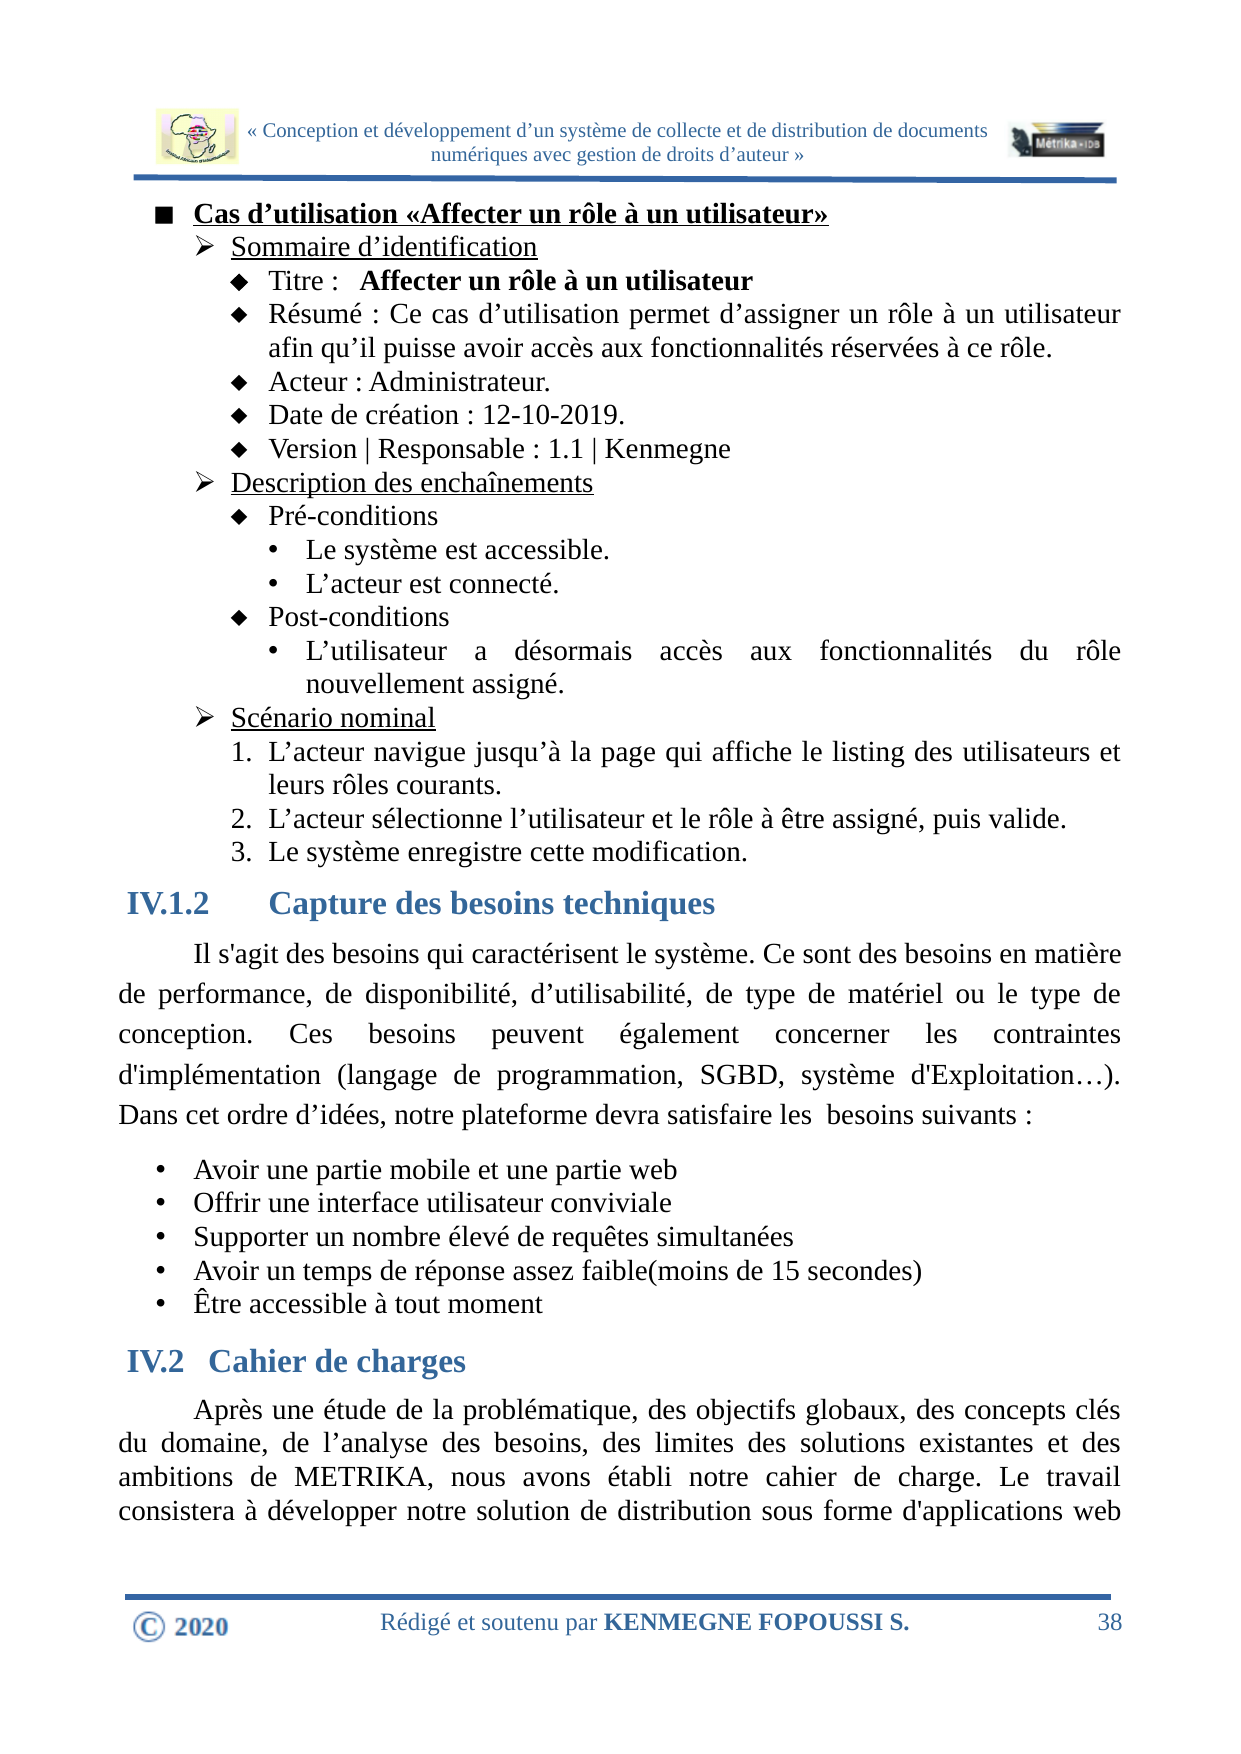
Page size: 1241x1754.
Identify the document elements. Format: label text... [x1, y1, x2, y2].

list L’acteur navigue jusqu’à la page qui affiche le listing des utilisateurs et leurs rôles courants. [231, 734, 1122, 801]
picture [1003, 116, 1109, 160]
list Post-conditions [231, 599, 1122, 633]
list Scénario nominal [193, 700, 1122, 734]
list L’acteur est connecté. [268, 566, 1122, 599]
list L’utilisateur a désormais accès aux fonctionnalités du rôle nouvellement assigné. [268, 633, 1122, 700]
list Pré-conditions [231, 498, 1122, 532]
list Titre : Affecter un rôle à un utilisateur [231, 263, 1122, 297]
list Supporter un nombre élevé de requêtes simultanées [156, 1219, 1122, 1253]
subtitle Capture des besoins techniques [118, 883, 1122, 921]
list Le système enregistre cette modification. [231, 834, 1122, 868]
list Cas d’utilisation «Affecter un rôle à un utilisateur» [156, 196, 1122, 229]
list Date de création : 12-10-2019. [231, 397, 1122, 431]
list Description des enchaînements [193, 465, 1122, 498]
list Sommaire d’identification [193, 229, 1122, 263]
list Résumé : Ce cas d’utilisation permet d’assigner un rôle à un utilisateur afin qu’il puisse avoir accès aux fonctionnalités réservées à ce rôle. [231, 297, 1122, 364]
picture [126, 1604, 231, 1647]
list Avoir un temps de réponse assez faible(moins de 15 secondes) [156, 1253, 1122, 1286]
picture [154, 107, 241, 166]
subtitle Cahier de charges [118, 1341, 1122, 1379]
text Après une étude de la problématique, des objectifs globaux, des concepts clés du domaine, de l’analyse des besoins, des limites des solutions existantes et des ambitions de METRIKA, nous avons établi notre cahier de charge. Le travail consistera à développer notre solution de distribution sous forme d'applications web [118, 1392, 1122, 1526]
list Le système est accessible. [268, 532, 1122, 566]
list Acteur : Administrateur. [231, 364, 1122, 397]
list Être accessible à tout moment [156, 1286, 1122, 1320]
list Offrir une interface utilisateur conviviale [156, 1186, 1122, 1219]
list Avoir une partie mobile et une partie web [156, 1152, 1122, 1186]
list Version | Responsable : 1.1 | Kenmegne [231, 431, 1122, 465]
list L’acteur sélectionne l’utilisateur et le rôle à être assigné, puis valide. [231, 801, 1122, 834]
text Il s'agit des besoins qui caractérisent le système. Ce sont des besoins en matière de performance, de disponibilité, d’utilisabilité, de type de matériel ou le type de conception. Ces besoins peuvent également concerner les contraintes d'implémentation (langage de programmation, SGBD, système d'Exploitation…). Dans cet ordre d’idées, notre plateforme devra satisfaire les besoins suivants : [118, 936, 1122, 1131]
